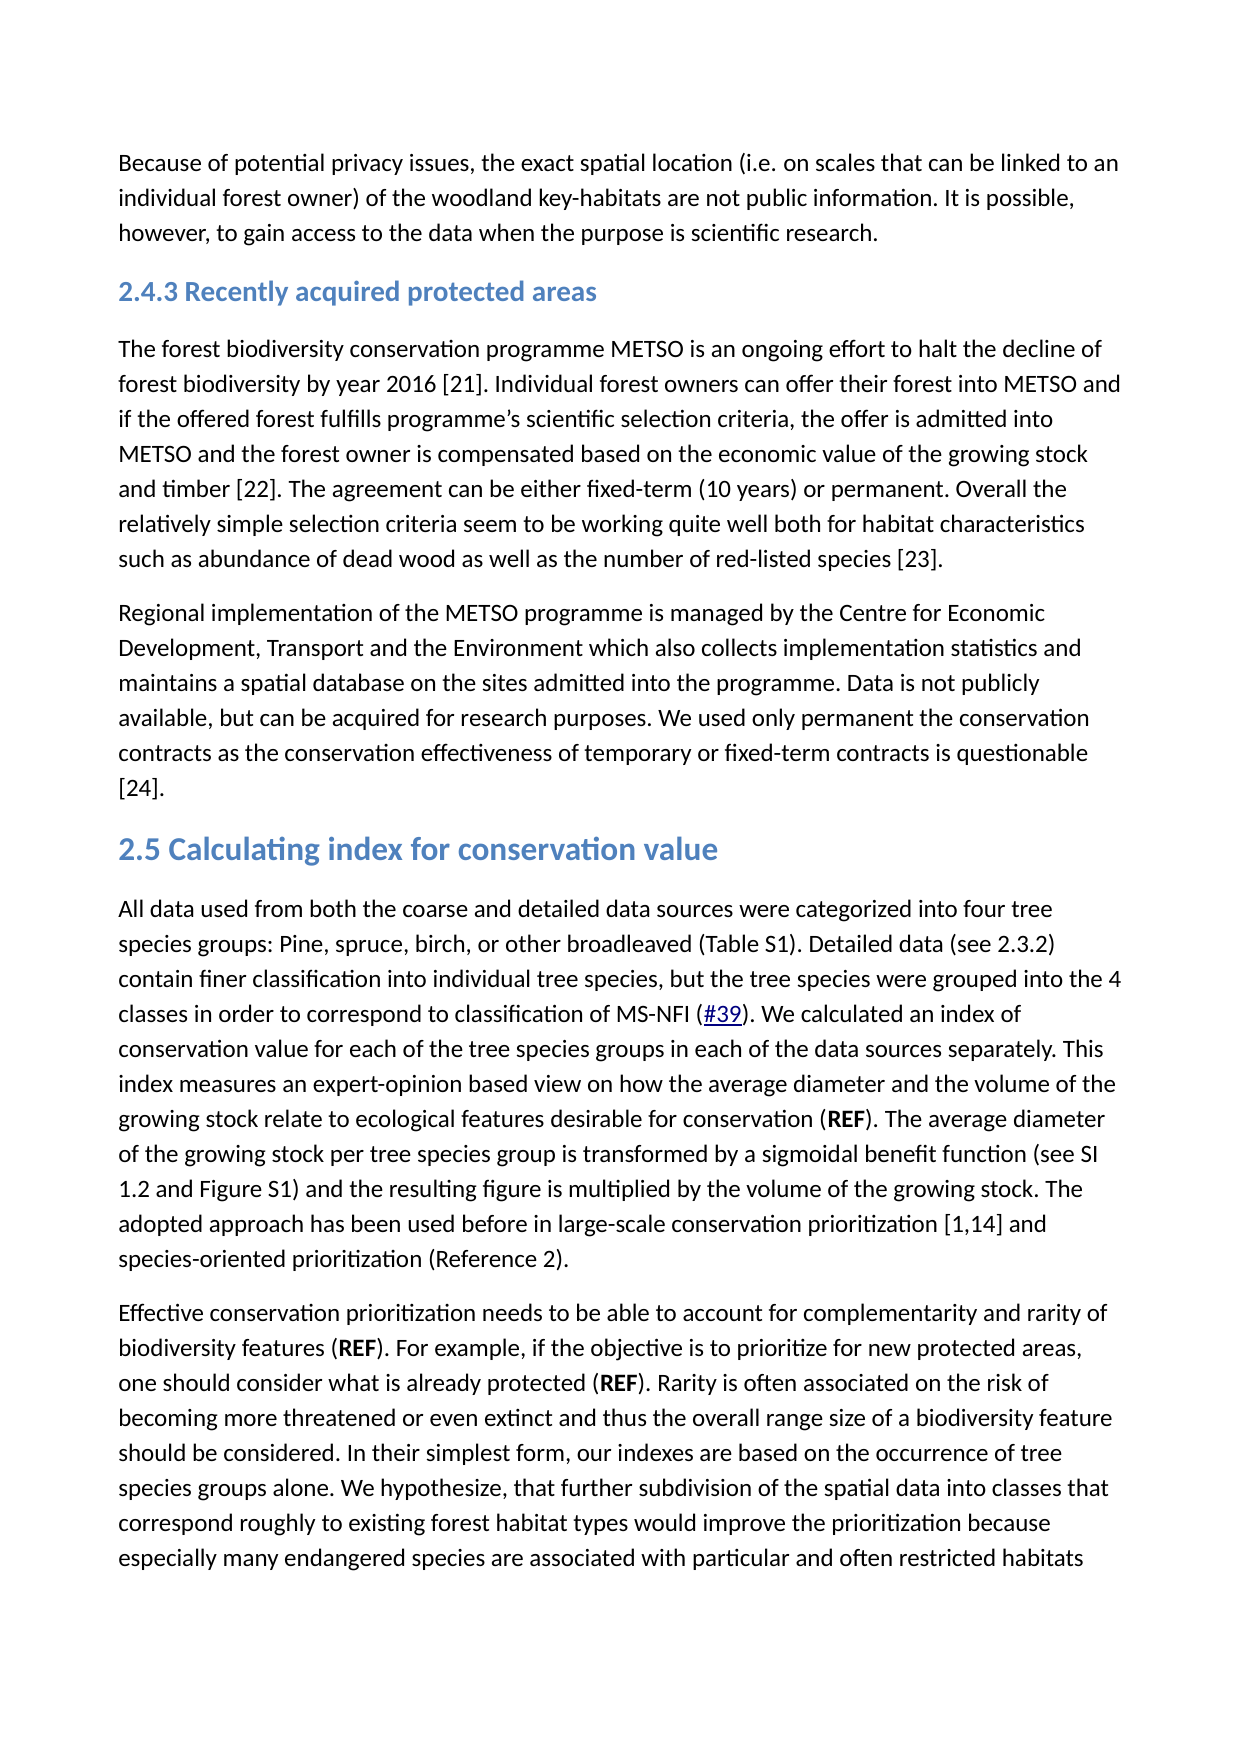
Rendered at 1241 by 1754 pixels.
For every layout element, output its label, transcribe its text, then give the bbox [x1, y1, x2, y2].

text All data used from both the coarse and detailed data sources were categorized into four tree species groups: Pine, spruce, birch, or other broadleaved (Table S1). Detailed data (see 2.3.2) contain finer classification into individual tree species, but the tree species were grouped into the 4 classes in order to correspond to classification of MS-NFI (#39). We calculated an index of conservation value for each of the tree species groups in each of the data sources separately. This index measures an expert-opinion based view on how the average diameter and the volume of the growing stock relate to ecological features desirable for conservation (REF). The average diameter of the growing stock per tree species group is transformed by a sigmoidal benefit function (see SI 1.2 and Figure S1) and the resulting figure is multiplied by the volume of the growing stock. The adopted approach has been used before in large-scale conservation prioritization [1,14] and species-oriented prioritization (Reference 2). [118, 893, 1122, 1274]
text The forest biodiversity conservation programme METSO is an ongoing effort to halt the decline of forest biodiversity by year 2016 [21]. Individual forest owners can offer their forest into METSO and if the offered forest fulfills programme’s scientific selection criteria, the offer is admitted into METSO and the forest owner is compensated based on the economic value of the growing stock and timber [22]. The agreement can be either fixed-term (10 years) or permanent. Overall the relatively simple selection criteria seem to be working quite well both for habitat characteristics such as abundance of dead wood as well as the number of red-listed species [23]. [118, 333, 1122, 574]
subtitle 2.5 Calculating index for conservation value [118, 828, 1122, 868]
text Effective conservation prioritization needs to be able to account for complementarity and rarity of biodiversity features (REF). For example, if the objective is to prioritize for new protected areas, one should consider what is already protected (REF). Rarity is often associated on the risk of becoming more threatened or even extinct and thus the overall range size of a biodiversity feature should be considered. In their simplest form, our indexes are based on the occurrence of tree species groups alone. We hypothesize, that further subdivision of the spatial data into classes that correspond roughly to existing forest habitat types would improve the prioritization because especially many endangered species are associated with particular and often restricted habitats [118, 1297, 1122, 1572]
text Because of potential privacy issues, the exact spatial location (i.e. on scales that can be linked to an individual forest owner) of the woodland key-habitats are not public information. It is possible, however, to gain access to the data when the purpose is scientific research. [118, 148, 1122, 248]
subtitle 2.4.3 Recently acquired protected areas [118, 273, 1122, 309]
text Regional implementation of the METSO programme is managed by the Centre for Economic Development, Transport and the Environment which also collects implementation statistics and maintains a spatial database on the sites admitted into the programme. Data is not publicly available, but can be acquired for research purposes. We used only permanent the conservation contracts as the conservation effectiveness of temporary or fixed-term contracts is questionable [24]. [118, 597, 1122, 802]
